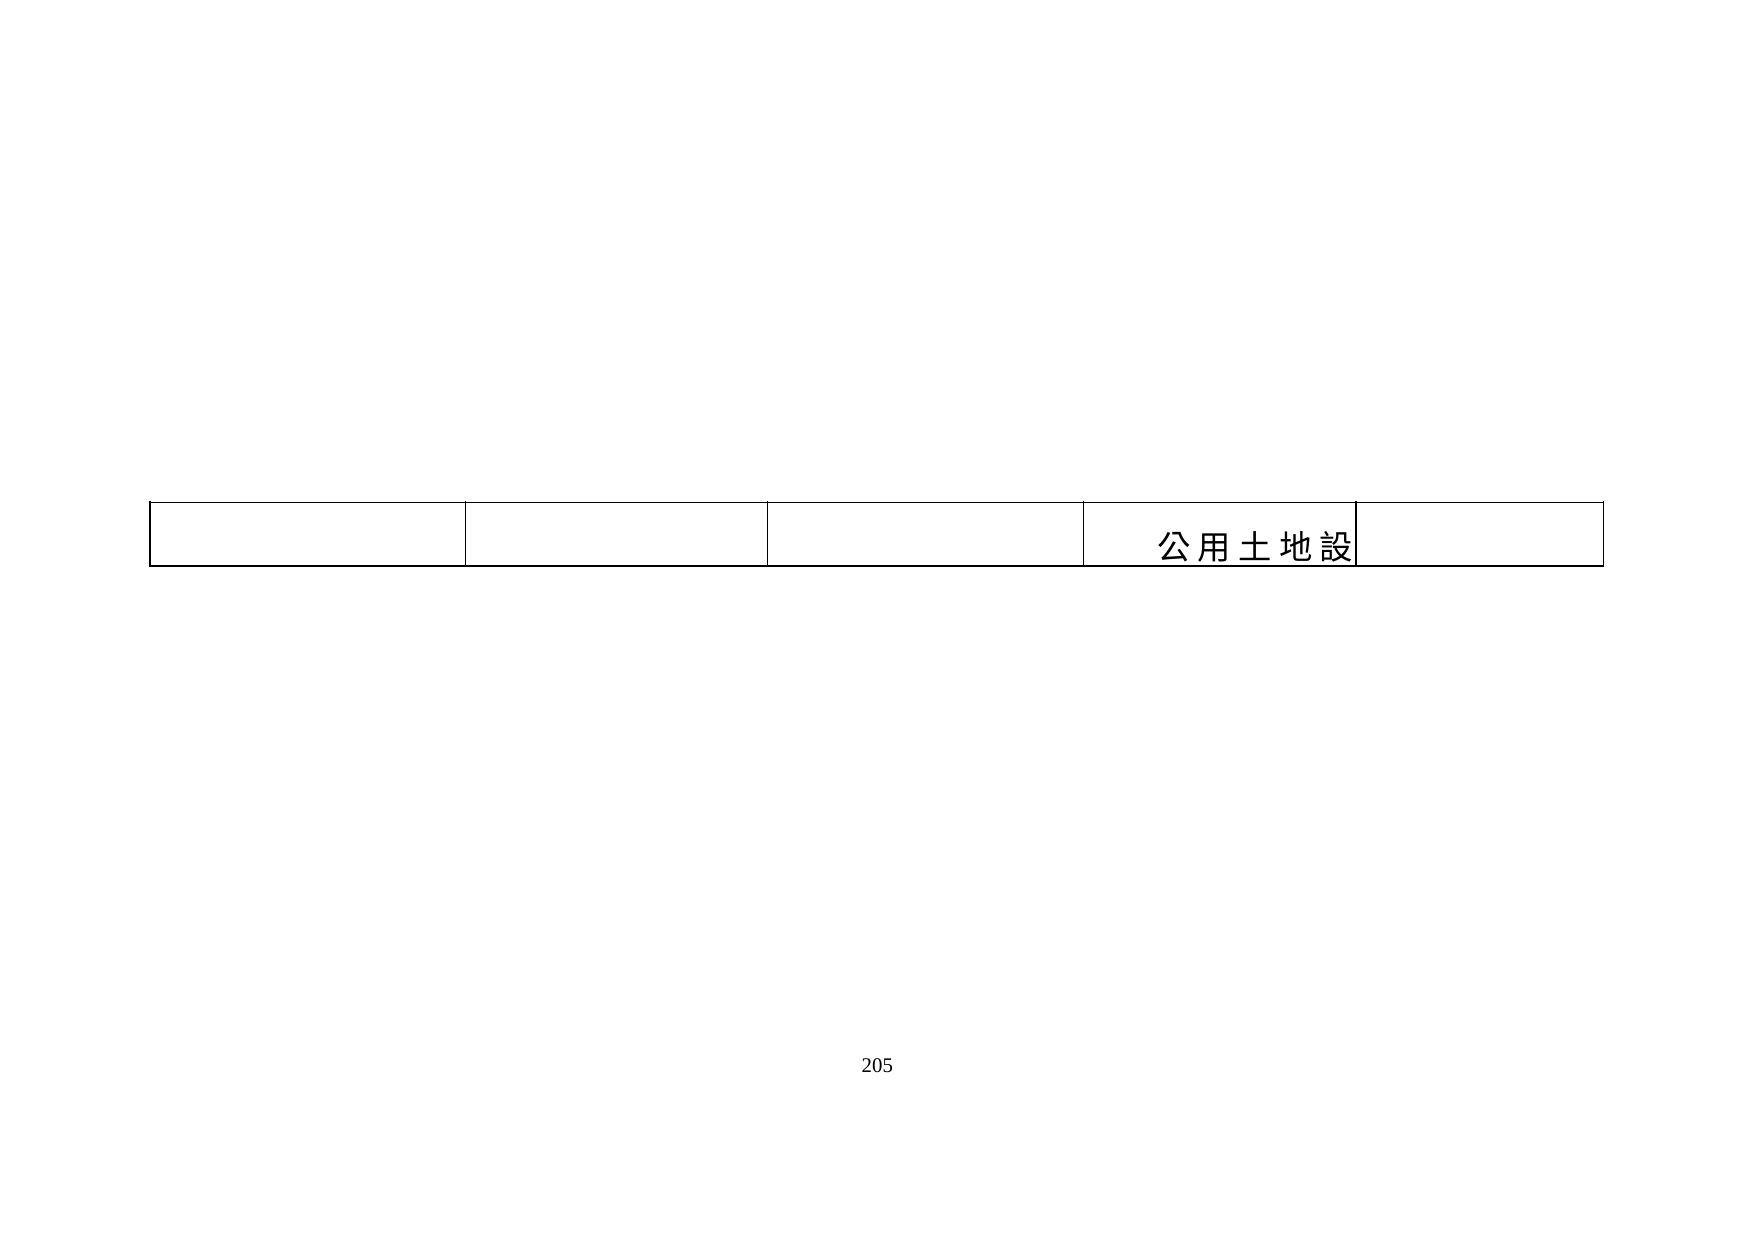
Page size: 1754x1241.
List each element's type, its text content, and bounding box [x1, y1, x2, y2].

table_cell [768, 503, 1083, 565]
table_cell [151, 503, 465, 565]
table_cell 公用土地設 [1084, 503, 1355, 565]
table_cell [466, 503, 767, 565]
table_cell [1357, 503, 1603, 565]
